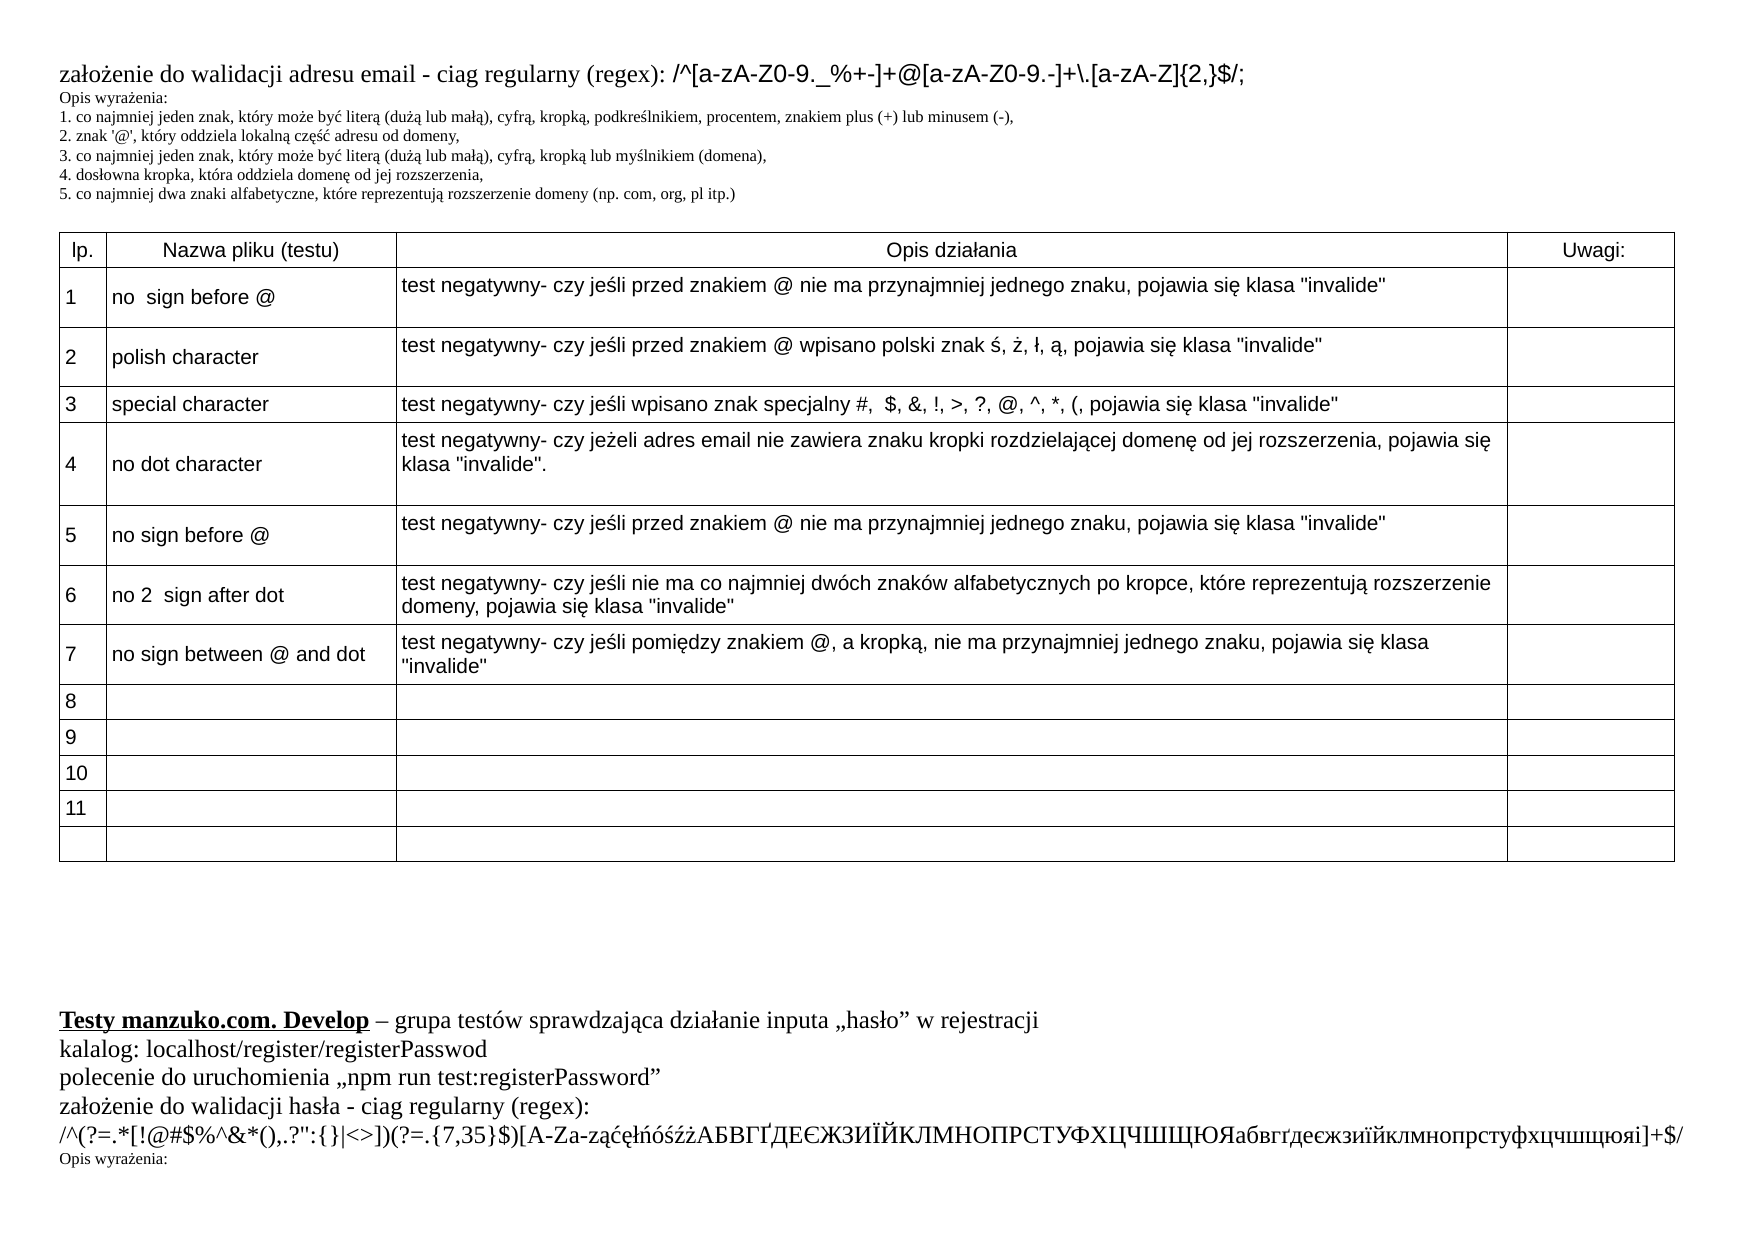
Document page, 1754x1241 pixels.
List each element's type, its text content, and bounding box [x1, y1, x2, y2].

table_cell special character [107, 387, 396, 422]
table_cell 10 [60, 756, 106, 790]
table_cell [397, 756, 1507, 790]
text kalalog: localhost/register/registerPasswod [59, 1034, 1695, 1062]
table_header Opis działania [397, 233, 1507, 267]
table_cell no sign before @ [107, 506, 396, 564]
table_header lp. [60, 233, 106, 267]
table_cell 9 [60, 720, 106, 754]
table_cell 3 [60, 387, 106, 422]
table_cell [1508, 268, 1674, 327]
text 1. co najmniej jeden znak, który może być literą (dużą lub małą), cyfrą, kropką, podkreślnikiem, procentem, znakiem plus (+) lub minusem (-), [59, 107, 1695, 126]
table_cell [1508, 387, 1674, 422]
table_cell 5 [60, 506, 106, 564]
table_cell 1 [60, 268, 106, 327]
table_cell 4 [60, 423, 106, 505]
table_cell [1508, 685, 1674, 719]
text Opis wyrażenia: [59, 88, 1695, 107]
table_cell [397, 720, 1507, 754]
text założenie do walidacji adresu email - ciag regularny (regex): /^[a-zA-Z0-9._%+-]+@[a-zA-Z0-9.-]+\.[a-zA-Z]{2,}$/; [59, 59, 1695, 88]
table_cell test negatywny- czy jeśli przed znakiem @ nie ma przynajmniej jednego znaku, pojawia się klasa "invalide" [397, 268, 1507, 327]
table_cell no dot character [107, 423, 396, 505]
table_cell 7 [60, 625, 106, 683]
table_cell polish character [107, 328, 396, 386]
table_cell test negatywny- czy jeśli pomiędzy znakiem @, a kropką, nie ma przynajmniej jednego znaku, pojawia się klasa "invalide" [397, 625, 1507, 683]
table_header Uwagi: [1508, 233, 1674, 267]
table_cell no 2 sign after dot [107, 566, 396, 624]
text 5. co najmniej dwa znaki alfabetyczne, które reprezentują rozszerzenie domeny (np. com, org, pl itp.) [59, 184, 1695, 203]
table_cell [1508, 625, 1674, 683]
table_cell test negatywny- czy jeżeli adres email nie zawiera znaku kropki rozdzielającej domenę od jej rozszerzenia, pojawia się klasa "invalide". [397, 423, 1507, 505]
table_cell no sign between @ and dot [107, 625, 396, 683]
text 4. dosłowna kropka, która oddziela domenę od jej rozszerzenia, [59, 164, 1695, 184]
text Opis wyrażenia: [59, 1149, 1695, 1168]
text Testy manzuko.com. Develop – grupa testów sprawdzająca działanie inputa „hasło” w rejestracji [59, 1005, 1695, 1034]
table_cell test negatywny- czy jeśli nie ma co najmniej dwóch znaków alfabetycznych po kropce, które reprezentują rozszerzenie domeny, pojawia się klasa "invalide" [397, 566, 1507, 624]
table_cell 8 [60, 685, 106, 719]
table_cell [397, 685, 1507, 719]
table_cell [1508, 328, 1674, 386]
text 2. znak '@', który oddziela lokalną część adresu od domeny, [59, 126, 1695, 145]
text polecenie do uruchomienia „npm run test:registerPassword” [59, 1062, 1695, 1091]
table_cell 6 [60, 566, 106, 624]
table_cell test negatywny- czy jeśli przed znakiem @ nie ma przynajmniej jednego znaku, pojawia się klasa "invalide" [397, 506, 1507, 564]
table_cell 2 [60, 328, 106, 386]
table_cell [1508, 506, 1674, 564]
table_cell [107, 720, 396, 754]
table_cell [60, 827, 106, 861]
table_cell [107, 685, 396, 719]
table_cell [1508, 423, 1674, 505]
table_cell [1508, 827, 1674, 861]
text 3. co najmniej jeden znak, który może być literą (dużą lub małą), cyfrą, kropką lub myślnikiem (domena), [59, 145, 1695, 164]
table_cell test negatywny- czy jeśli wpisano znak specjalny #, $, &, !, >, ?, @, ^, *, (, pojawia się klasa "invalide" [397, 387, 1507, 422]
text /^(?=.*[!@#$%^&*(),.?":{}|<>])(?=.{7,35}$)[A-Za-ząćęłńóśźżАБВГҐДЕЄЖЗИЇЙКЛМНОПРСТУФХЦЧШЩЮЯабвгґдеєжзиїйклмнопрстуфхцчшщюяі]+$/ [59, 1120, 1695, 1149]
table_cell no sign before @ [107, 268, 396, 327]
table_header Nazwa pliku (testu) [107, 233, 396, 267]
table_cell [1508, 791, 1674, 826]
table_cell 11 [60, 791, 106, 826]
table_cell [397, 791, 1507, 826]
table_cell [107, 791, 396, 826]
table_cell [107, 756, 396, 790]
table_cell [107, 827, 396, 861]
table_cell [1508, 756, 1674, 790]
table_cell [1508, 566, 1674, 624]
table_cell [397, 827, 1507, 861]
text założenie do walidacji hasła - ciag regularny (regex): [59, 1091, 1695, 1120]
table_cell [1508, 720, 1674, 754]
table_cell test negatywny- czy jeśli przed znakiem @ wpisano polski znak ś, ż, ł, ą, pojawia się klasa "invalide" [397, 328, 1507, 386]
